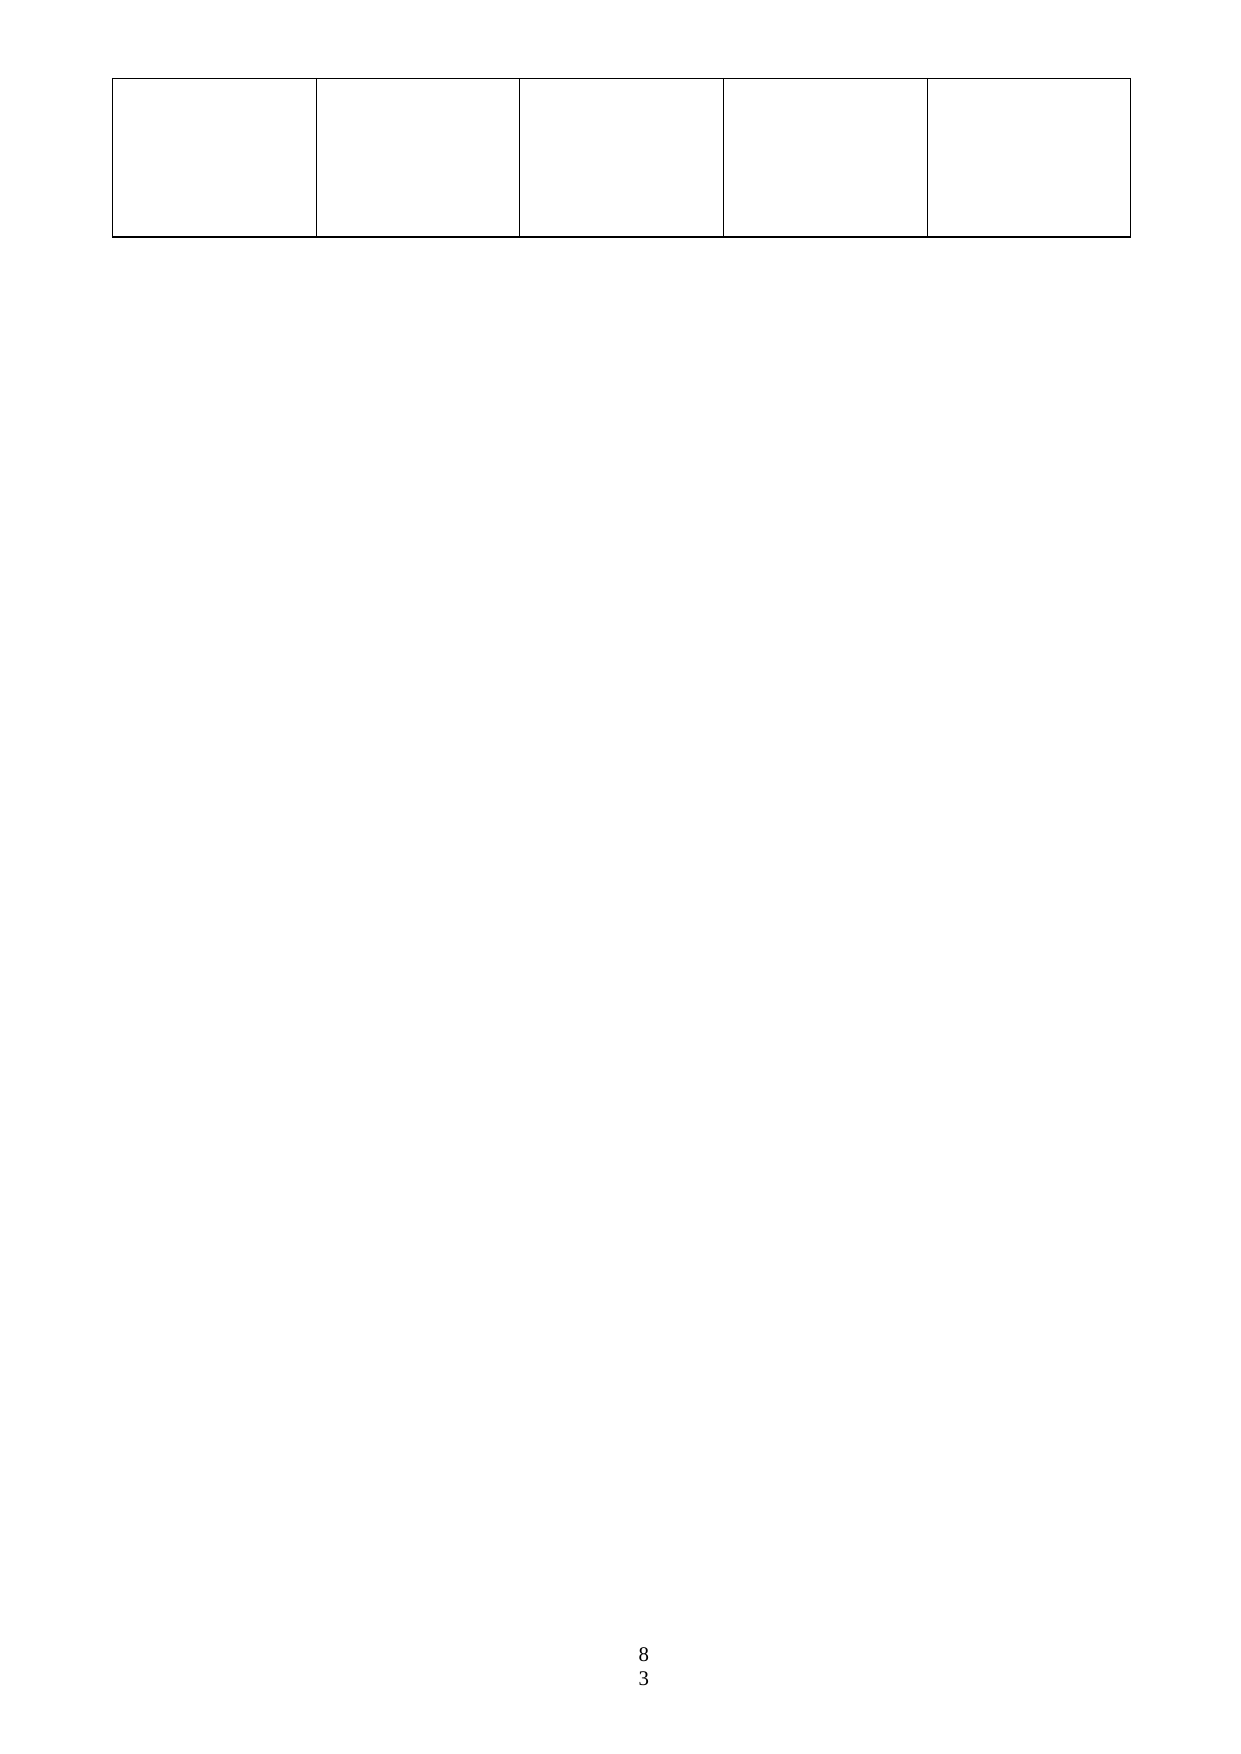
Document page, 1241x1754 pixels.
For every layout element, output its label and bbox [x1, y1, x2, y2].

table_cell [724, 79, 927, 236]
table_cell [520, 79, 723, 236]
table_cell [928, 79, 1130, 236]
table_cell [113, 79, 316, 236]
table_cell [317, 79, 519, 236]
